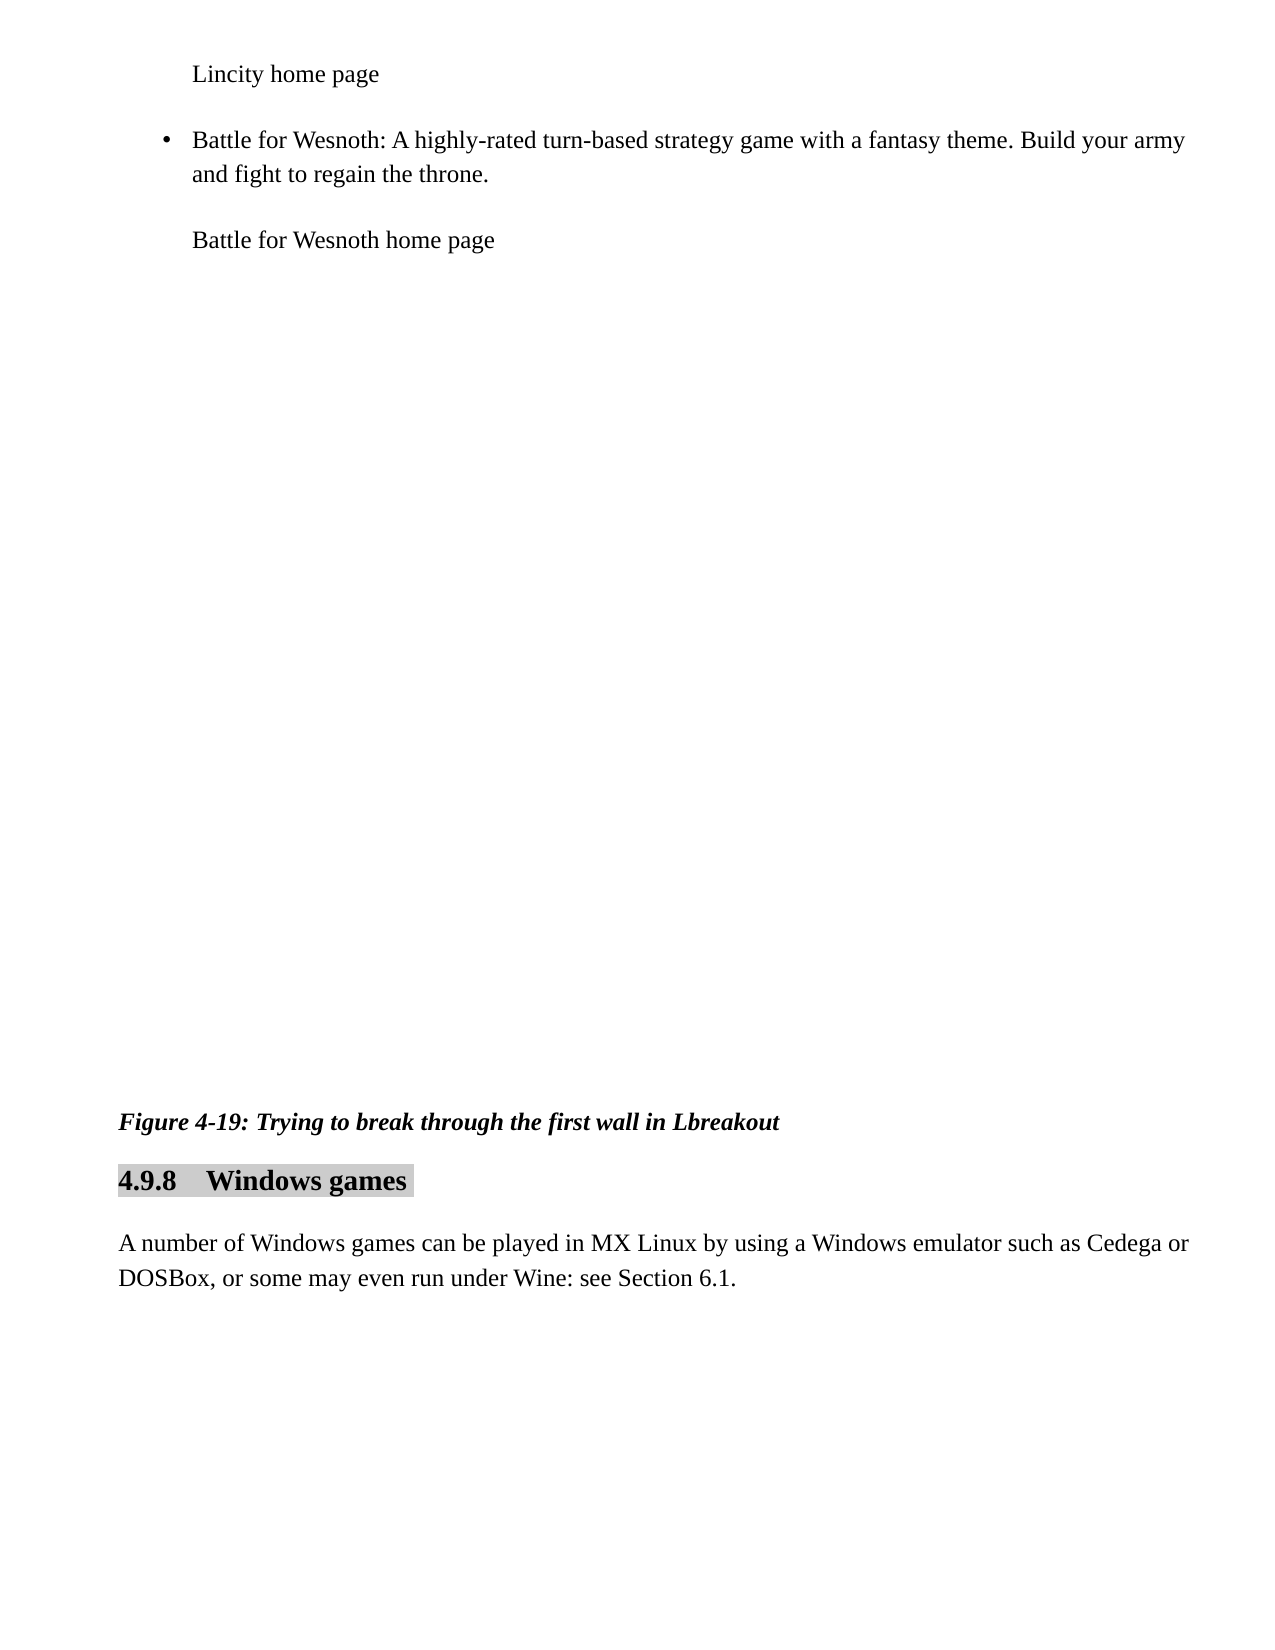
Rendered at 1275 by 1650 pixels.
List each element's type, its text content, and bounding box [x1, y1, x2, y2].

list Battle for Wesnoth: A highly-rated turn-based strategy game with a fantasy theme. Build your army and fight to regain the throne. [162, 125, 1216, 188]
list Battle for Wesnoth home page [162, 225, 1216, 254]
text Figure 4-19: Trying to break through the first wall in Lbreakout [118, 1107, 1216, 1135]
list Lincity home page [162, 59, 1216, 88]
text A number of Windows games can be played in MX Linux by using a Windows emulator such as Cedega or DOSBox, or some may even run under Wine: see Section 6.1. [118, 1228, 1216, 1291]
subtitle 4.9.8 Windows games [118, 1163, 1216, 1197]
